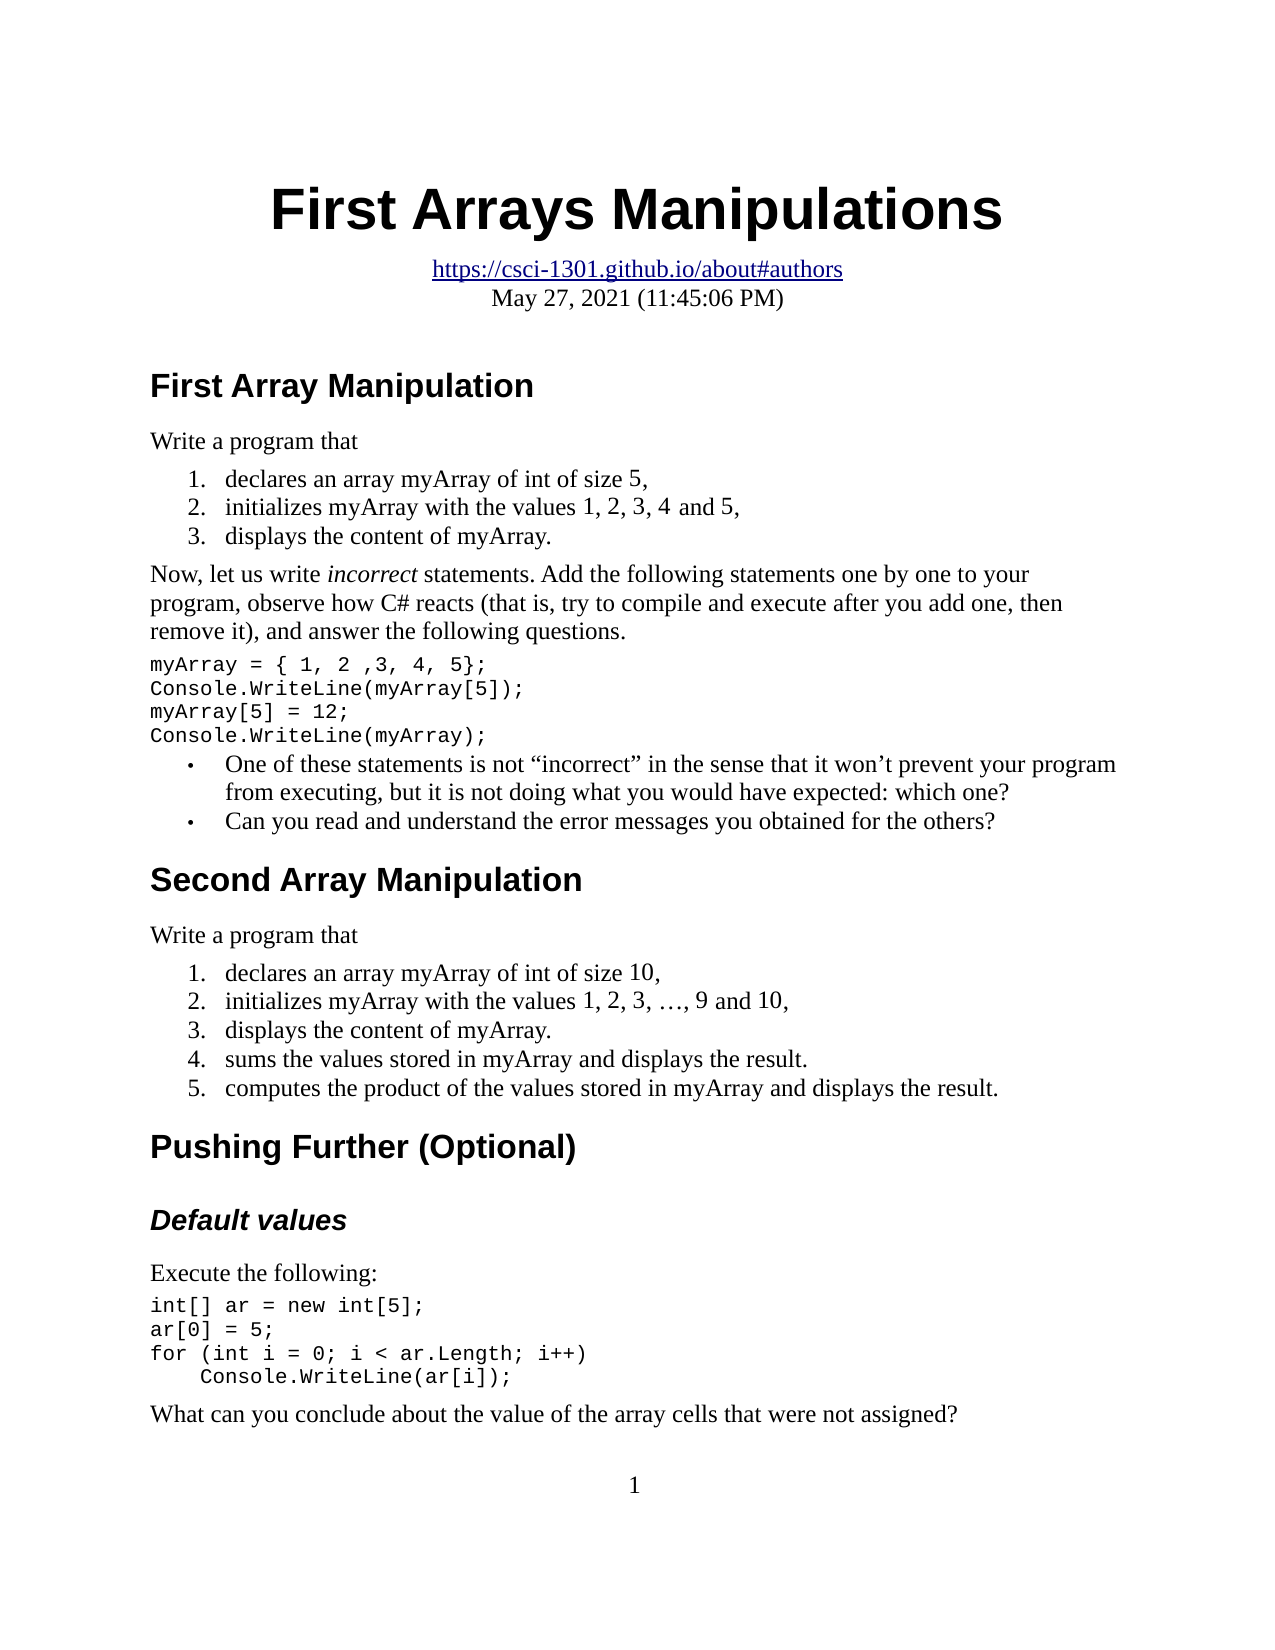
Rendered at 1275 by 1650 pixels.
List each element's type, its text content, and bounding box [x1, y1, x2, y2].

list displays the content of myArray. [187, 521, 1125, 550]
text myArray = { 1, 2 ,3, 4, 5}; [150, 654, 1125, 678]
title First Arrays Manipulations [150, 175, 1125, 242]
text May 27, 2021 (11:45:06 PM) [150, 283, 1125, 312]
text What can you conclude about the value of the array cells that were not assigned? [150, 1399, 1125, 1428]
subtitle Second Array Manipulation [150, 860, 1125, 898]
text myArray[5] = 12; [150, 701, 1125, 725]
subtitle Pushing Further (Optional) [150, 1126, 1125, 1165]
text Execute the following: [150, 1258, 1125, 1286]
list declares an array myArray of int of size , [187, 958, 1125, 986]
text Now, let us write incorrect statements. Add the following statements one by one to your program, observe how C# reacts (that is, try to compile and execute after you add one, then remove it), and answer the following questions. [150, 559, 1125, 645]
list initializes myArray with the values , , , and , [187, 492, 1125, 521]
list computes the product of the values stored in myArray and displays the result. [187, 1073, 1125, 1101]
text Console.WriteLine(myArray[5]); [150, 678, 1125, 701]
text ar[0] = 5; [150, 1319, 1125, 1343]
list declares an array myArray of int of size , [187, 464, 1125, 492]
text int[] ar = new int[5]; [150, 1295, 1125, 1319]
list Can you read and understand the error messages you obtained for the others? [187, 806, 1125, 835]
text Write a program that [150, 426, 1125, 455]
subtitle First Array Manipulation [150, 366, 1125, 404]
list sums the values stored in myArray and displays the result. [187, 1044, 1125, 1073]
text for (int i = 0; i < ar.Length; i++) [150, 1343, 1125, 1366]
subtitle Default values [150, 1203, 1125, 1236]
text https://csci-1301.github.io/about#authors [150, 254, 1125, 283]
list One of these statements is not “incorrect” in the sense that it won’t prevent your program from executing, but it is not doing what you would have expected: which one? [187, 749, 1125, 806]
list initializes myArray with the values , , , …, and , [187, 986, 1125, 1015]
text Write a program that [150, 920, 1125, 949]
text Console.WriteLine(myArray); [150, 725, 1125, 749]
text Console.WriteLine(ar[i]); [150, 1366, 1125, 1390]
list displays the content of myArray. [187, 1015, 1125, 1044]
